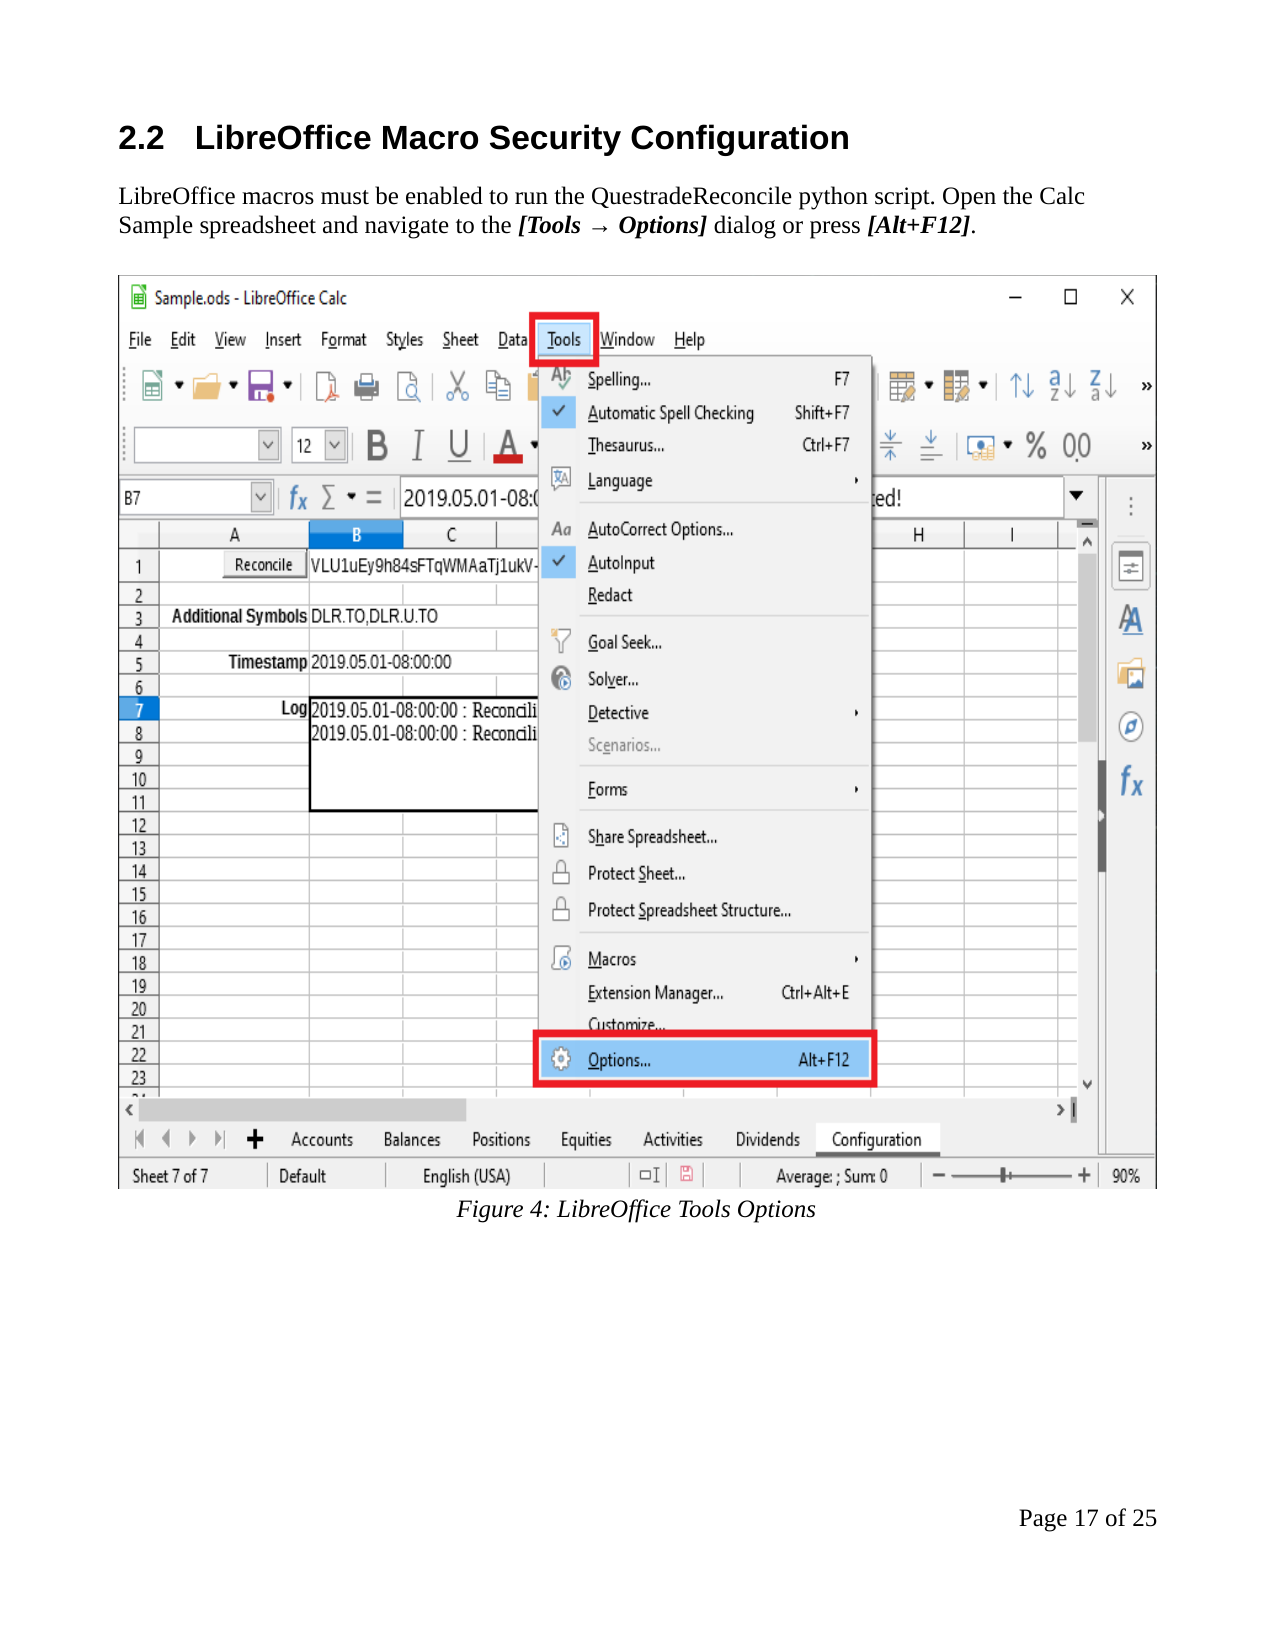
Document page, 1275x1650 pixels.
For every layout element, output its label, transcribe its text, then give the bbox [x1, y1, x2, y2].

subtitle 2.2 LibreOffice Macro Security Configuration [118, 118, 1157, 157]
text LibreOffice macros must be enabled to run the QuestradeReconcile python script. Open the Calc Sample spreadsheet and navigate to the [Tools → Options] dialog or press [Alt+F12]. [118, 181, 1157, 239]
text Figure 4: LibreOffice Tools Options [118, 1189, 1157, 1223]
